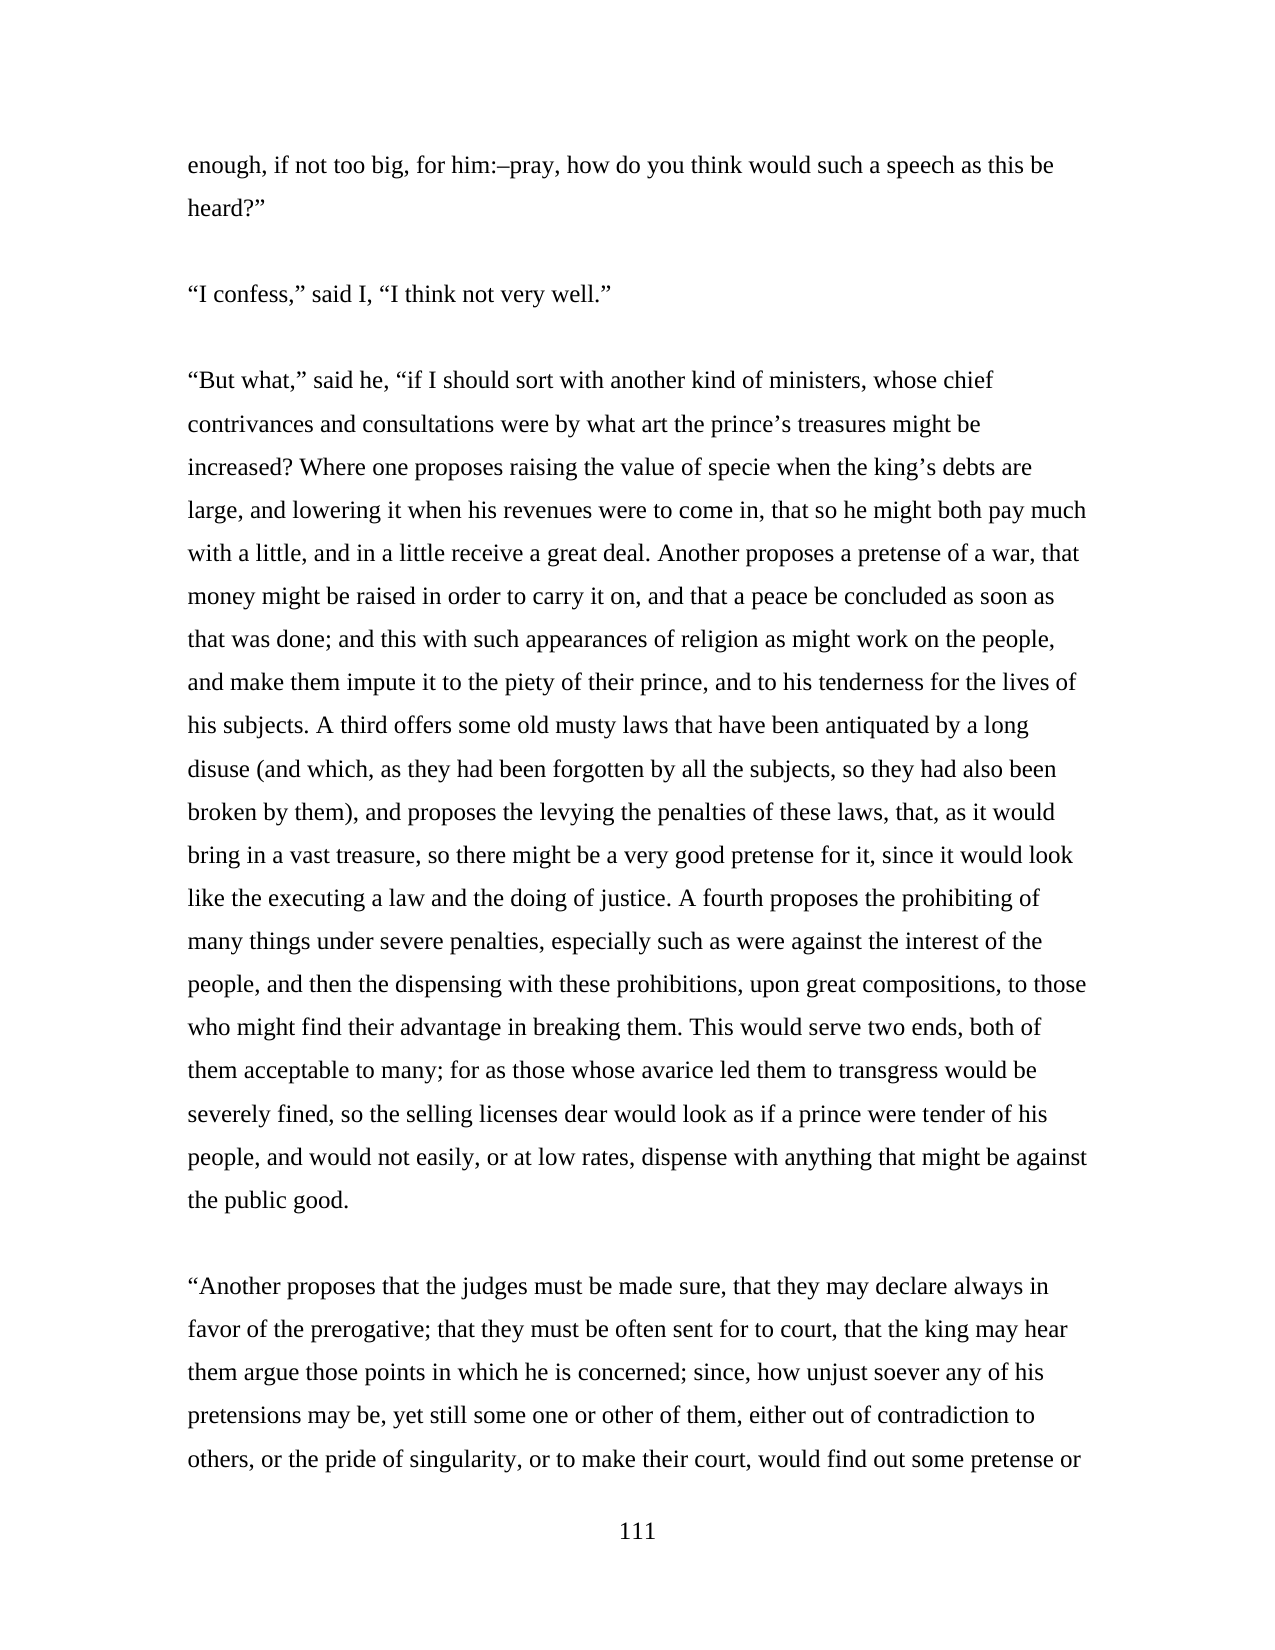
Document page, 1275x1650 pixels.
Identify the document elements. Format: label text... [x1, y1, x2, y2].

text “But what,” said he, “if I should sort with another kind of ministers, whose chief contrivances and consultations were by what art the prince’s treasures might be increased? Where one proposes raising the value of specie when the king’s debts are large, and lowering it when his revenues were to come in, that so he might both pay much with a little, and in a little receive a great deal. Another proposes a pretense of a war, that money might be raised in order to carry it on, and that a peace be concluded as soon as that was done; and this with such appearances of religion as might work on the people, and make them impute it to the piety of their prince, and to his tenderness for the lives of his subjects. A third offers some old musty laws that have been antiquated by a long disuse (and which, as they had been forgotten by all the subjects, so they had also been broken by them), and proposes the levying the penalties of these laws, that, as it would bring in a vast treasure, so there might be a very good pretense for it, since it would look like the executing a law and the doing of justice. A fourth proposes the prohibiting of many things under severe penalties, especially such as were against the interest of the people, and then the dispensing with these prohibitions, upon great compositions, to those who might find their advantage in breaking them. This would serve two ends, both of them acceptable to many; for as those whose avarice led them to transgress would be severely fined, so the selling licenses dear would look as if a prince were tender of his people, and would not easily, or at low rates, dispense with anything that might be against the public good. [187, 366, 1087, 1214]
text “Another proposes that the judges must be made sure, that they may declare always in favor of the prerogative; that they must be often sent for to court, that the king may hear them argue those points in which he is concerned; since, how unjust soever any of his pretensions may be, yet still some one or other of them, either out of contradiction to others, or the pride of singularity, or to make their court, would find out some pretense or [187, 1271, 1087, 1472]
text “I confess,” said I, “I think not very well.” [187, 279, 1087, 308]
text enough, if not too big, for him:–pray, how do you think would such a speech as this be heard?” [187, 150, 1087, 222]
